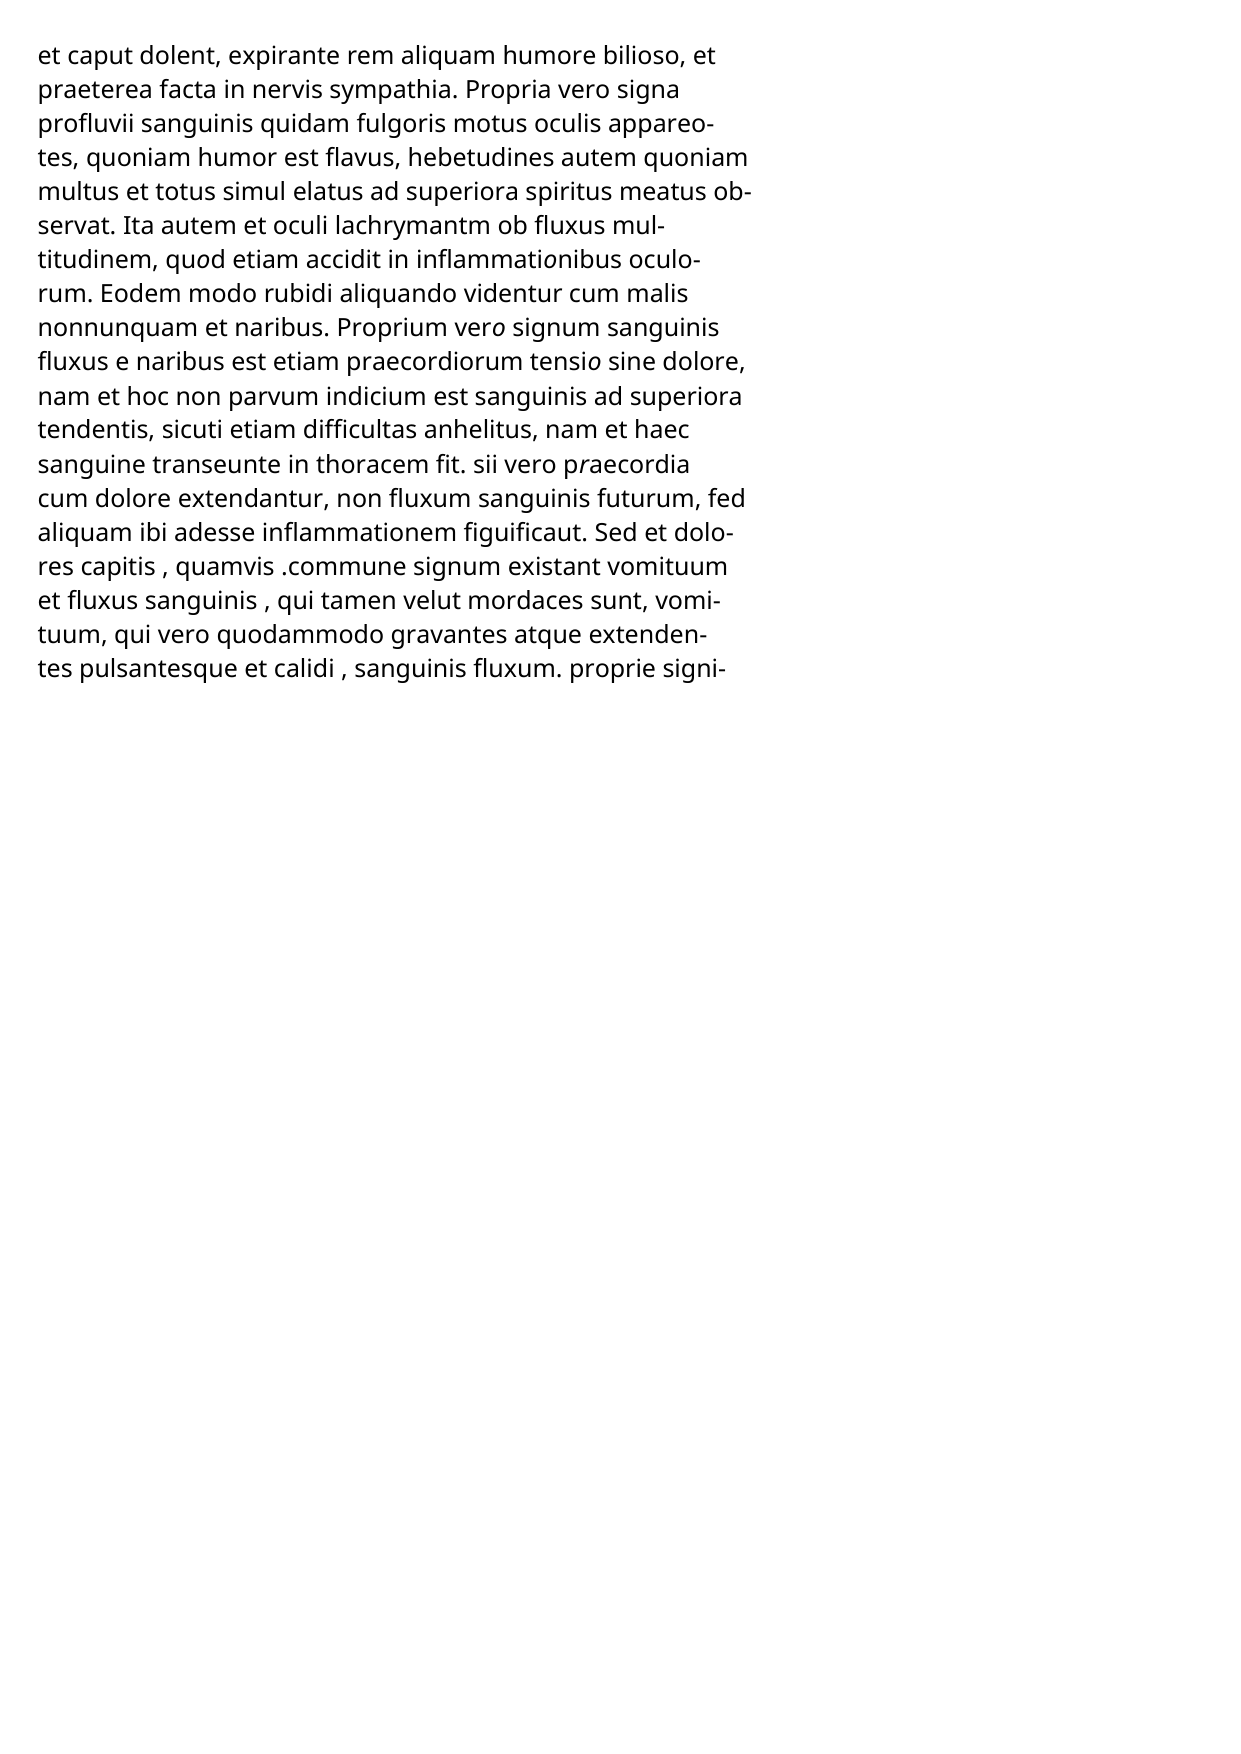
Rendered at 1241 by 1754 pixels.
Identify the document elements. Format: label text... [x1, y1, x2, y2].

text et caput dolent, expirante rem aliquam humore bilioso, et praeterea facta in nervis sympathia. Propria vero signa profluvii sanguinis quidam fulgoris motus oculis appareo- tes, quoniam humor est flavus, hebetudines autem quoniam multus et totus simul elatus ad superiora spiritus meatus ob- servat. Ita autem et oculi lachrymantm ob fluxus mul- titudinem, quod etiam accidit in inflammationibus oculo- rum. Eodem modo rubidi aliquando videntur cum malis nonnunquam et naribus. Proprium vero signum sanguinis fluxus e naribus est etiam praecordiorum tensio sine dolore, nam et hoc non parvum indicium est sanguinis ad superiora tendentis, sicuti etiam difficultas anhelitus, nam et haec sanguine transeunte in thoracem fit. sii vero praecordia cum dolore extendantur, non fluxum sanguinis futurum, fed aliquam ibi adesse inflammationem figuificaut. Sed et dolo- res capitis , quamvis .commune signum existant vomituum et fluxus sanguinis , qui tamen velut mordaces sunt, vomi- tuum, qui vero quodammodo gravantes atque extenden- tes pulsantesque et calidi , sanguinis fluxum. proprie signi- [37, 37, 1203, 685]
